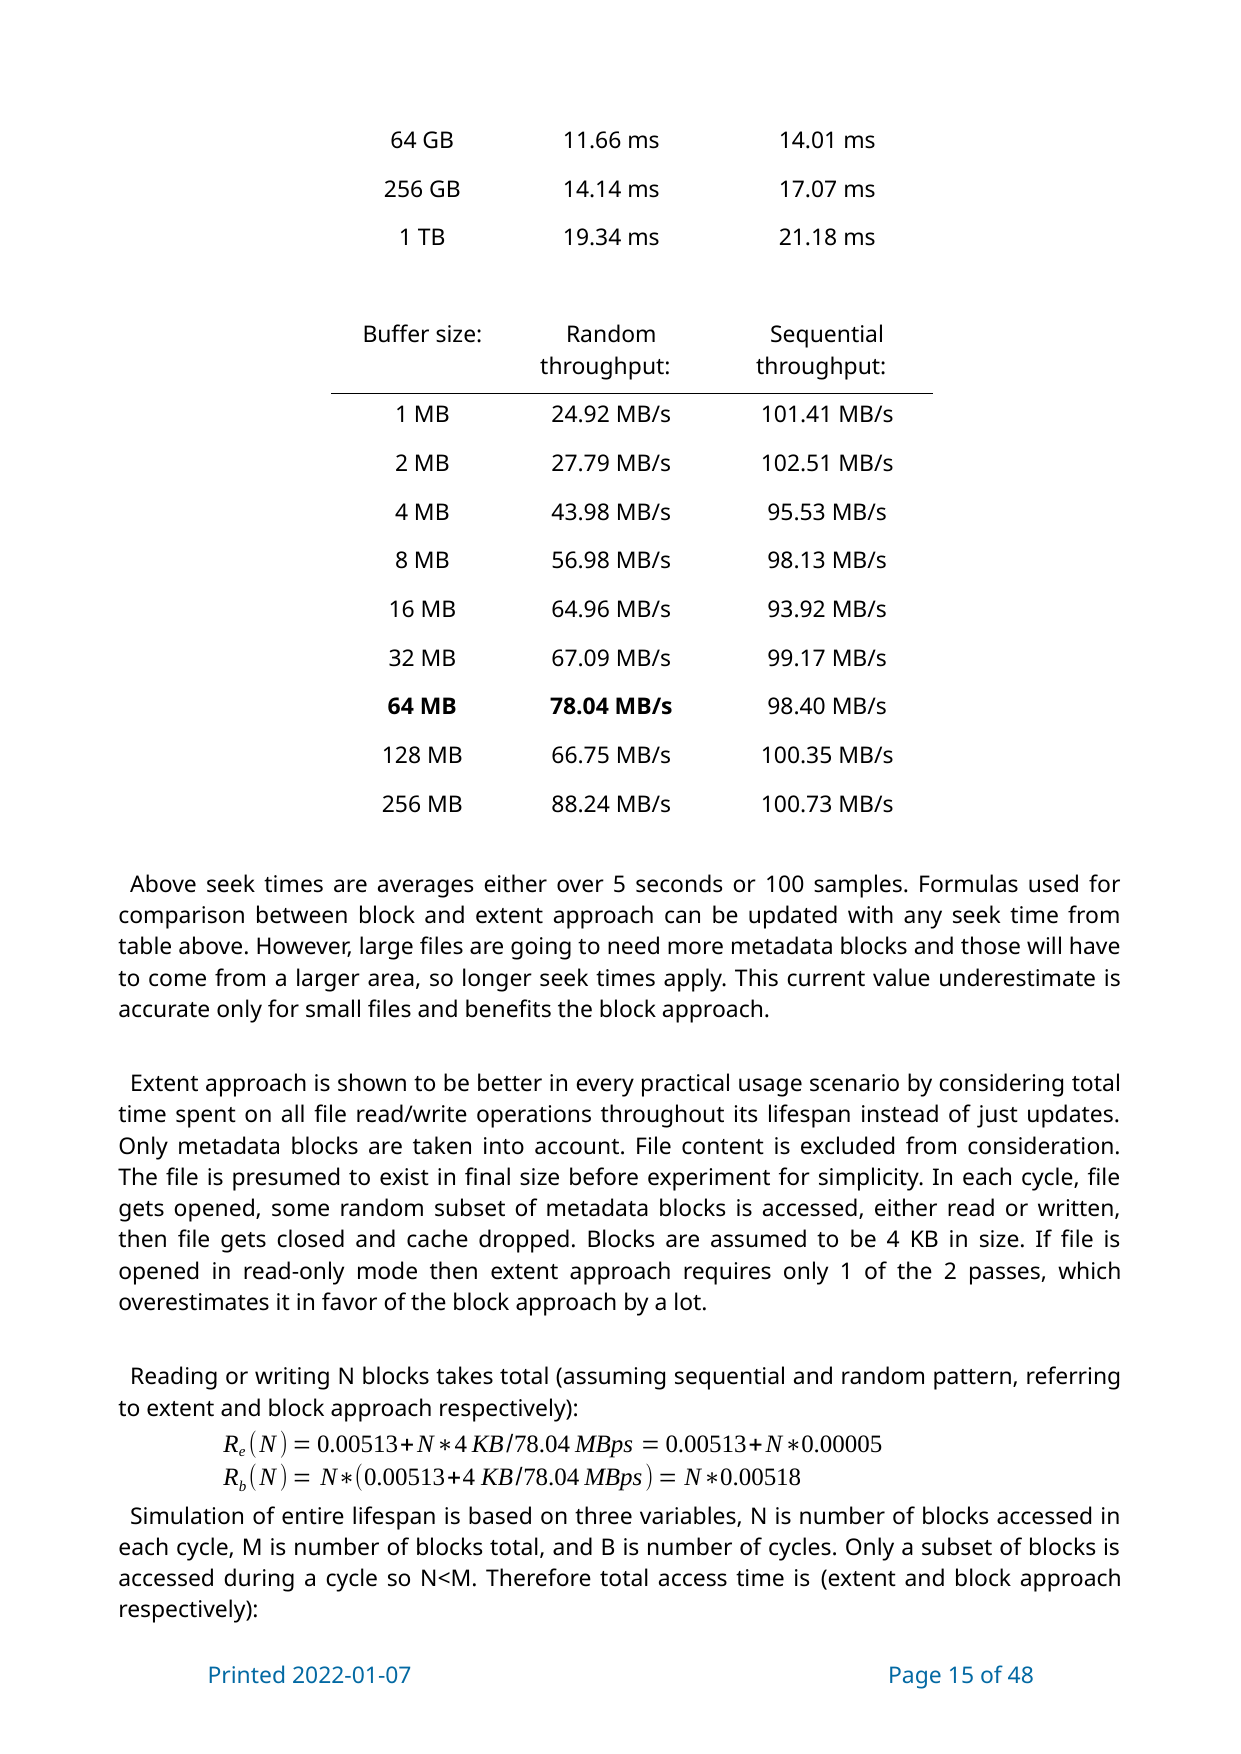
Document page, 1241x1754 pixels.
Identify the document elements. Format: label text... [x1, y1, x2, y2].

table_cell 32 MB [331, 636, 501, 684]
table_cell 100.73 MB/s [709, 782, 933, 831]
table_cell 100.35 MB/s [709, 733, 933, 782]
text Extent approach is shown to be better in every practical usage scenario by considering total time spent on all file read/write operations throughout its lifespan instead of just updates. Only metadata blocks are taken into account. File content is excluded from consideration. The file is presumed to exist in final size before experiment for simplicity. In each cycle, file gets opened, some random subset of metadata blocks is accessed, either read or written, then file gets closed and cache dropped. Blocks are assumed to be 4 KB in size. If file is opened in read-only mode then extent approach requires only 1 of the 2 passes, which overestimates it in favor of the block approach by a lot. [118, 1067, 1122, 1317]
table_cell 17.07 ms [709, 167, 933, 215]
table_cell 93.92 MB/s [709, 587, 933, 636]
table_cell 98.40 MB/s [709, 685, 933, 733]
text Above seek times are averages either over 5 seconds or 100 samples. Formulas used for comparison between block and extent approach can be updated with any seek time from table above. However, large files are going to need more metadata blocks and those will have to come from a larger area, so longer seek times apply. This current value underestimate is accurate only for small files and benefits the block approach. [118, 868, 1122, 1024]
table_cell [118, 539, 331, 587]
table_cell [933, 587, 1122, 636]
table_cell [933, 167, 1122, 215]
text Simulation of entire lifespan is based on three variables, N is number of blocks accessed in each cycle, M is number of blocks total, and B is number of cycles. Only a subset of blocks is accessed during a cycle so N<M. Therefore total access time is (extent and block approach respectively): [118, 1500, 1122, 1625]
table_cell [118, 167, 331, 215]
table_cell [118, 393, 331, 441]
table_cell [118, 685, 331, 733]
table_cell 1 TB [331, 215, 501, 264]
table_cell [933, 118, 1122, 167]
table_cell [933, 539, 1122, 587]
table_cell [933, 441, 1122, 490]
table_cell 14.14 ms [501, 167, 709, 215]
table_cell [118, 118, 331, 167]
table_cell [933, 685, 1122, 733]
table_cell 256 GB [331, 167, 501, 215]
table_cell 43.98 MB/s [501, 490, 709, 539]
table_cell 1 MB [331, 394, 501, 441]
table_cell 16 MB [331, 587, 501, 636]
table_cell 4 MB [331, 490, 501, 539]
table_cell 19.34 ms [501, 215, 709, 264]
table_cell [933, 636, 1122, 684]
table_cell [118, 264, 331, 313]
table_cell [933, 313, 1122, 393]
table_cell 8 MB [331, 539, 501, 587]
table_cell 66.75 MB/s [501, 733, 709, 782]
table_cell [118, 782, 331, 831]
table_cell [933, 733, 1122, 782]
table_cell [933, 782, 1122, 831]
table_cell [933, 490, 1122, 539]
table_cell [331, 264, 501, 313]
table_cell 78.04 MB/s [501, 685, 709, 733]
table_cell 2 MB [331, 441, 501, 490]
table_cell 11.66 ms [501, 118, 709, 167]
table_cell 102.51 MB/s [709, 441, 933, 490]
table_cell 56.98 MB/s [501, 539, 709, 587]
table_cell Random throughput: [501, 313, 709, 393]
table_cell 64 GB [331, 118, 501, 167]
table_cell 67.09 MB/s [501, 636, 709, 684]
table_cell Buffer size: [331, 313, 501, 393]
table_cell [118, 733, 331, 782]
table_cell 256 MB [331, 782, 501, 831]
table_cell 128 MB [331, 733, 501, 782]
table_cell [118, 636, 331, 684]
table_cell [118, 490, 331, 539]
table_cell [118, 313, 331, 393]
table_cell [118, 441, 331, 490]
table_cell 99.17 MB/s [709, 636, 933, 684]
table_cell 21.18 ms [709, 215, 933, 264]
table_cell [933, 264, 1122, 313]
table_cell 98.13 MB/s [709, 539, 933, 587]
table_cell [118, 215, 331, 264]
table_cell [118, 587, 331, 636]
table_cell [933, 215, 1122, 264]
table_cell Sequential throughput: [709, 313, 933, 393]
table_cell 64.96 MB/s [501, 587, 709, 636]
table_cell 24.92 MB/s [501, 394, 709, 441]
table_cell 95.53 MB/s [709, 490, 933, 539]
table_cell [933, 393, 1122, 441]
table_cell [501, 264, 709, 313]
table_cell 64 MB [331, 685, 501, 733]
table_cell 14.01 ms [709, 118, 933, 167]
text Reading or writing N blocks takes total (assuming sequential and random pattern, referring to extent and block approach respectively): [118, 1360, 1122, 1423]
table_cell 101.41 MB/s [709, 394, 933, 441]
table_cell 27.79 MB/s [501, 441, 709, 490]
table_cell [709, 264, 933, 313]
table_cell 88.24 MB/s [501, 782, 709, 831]
